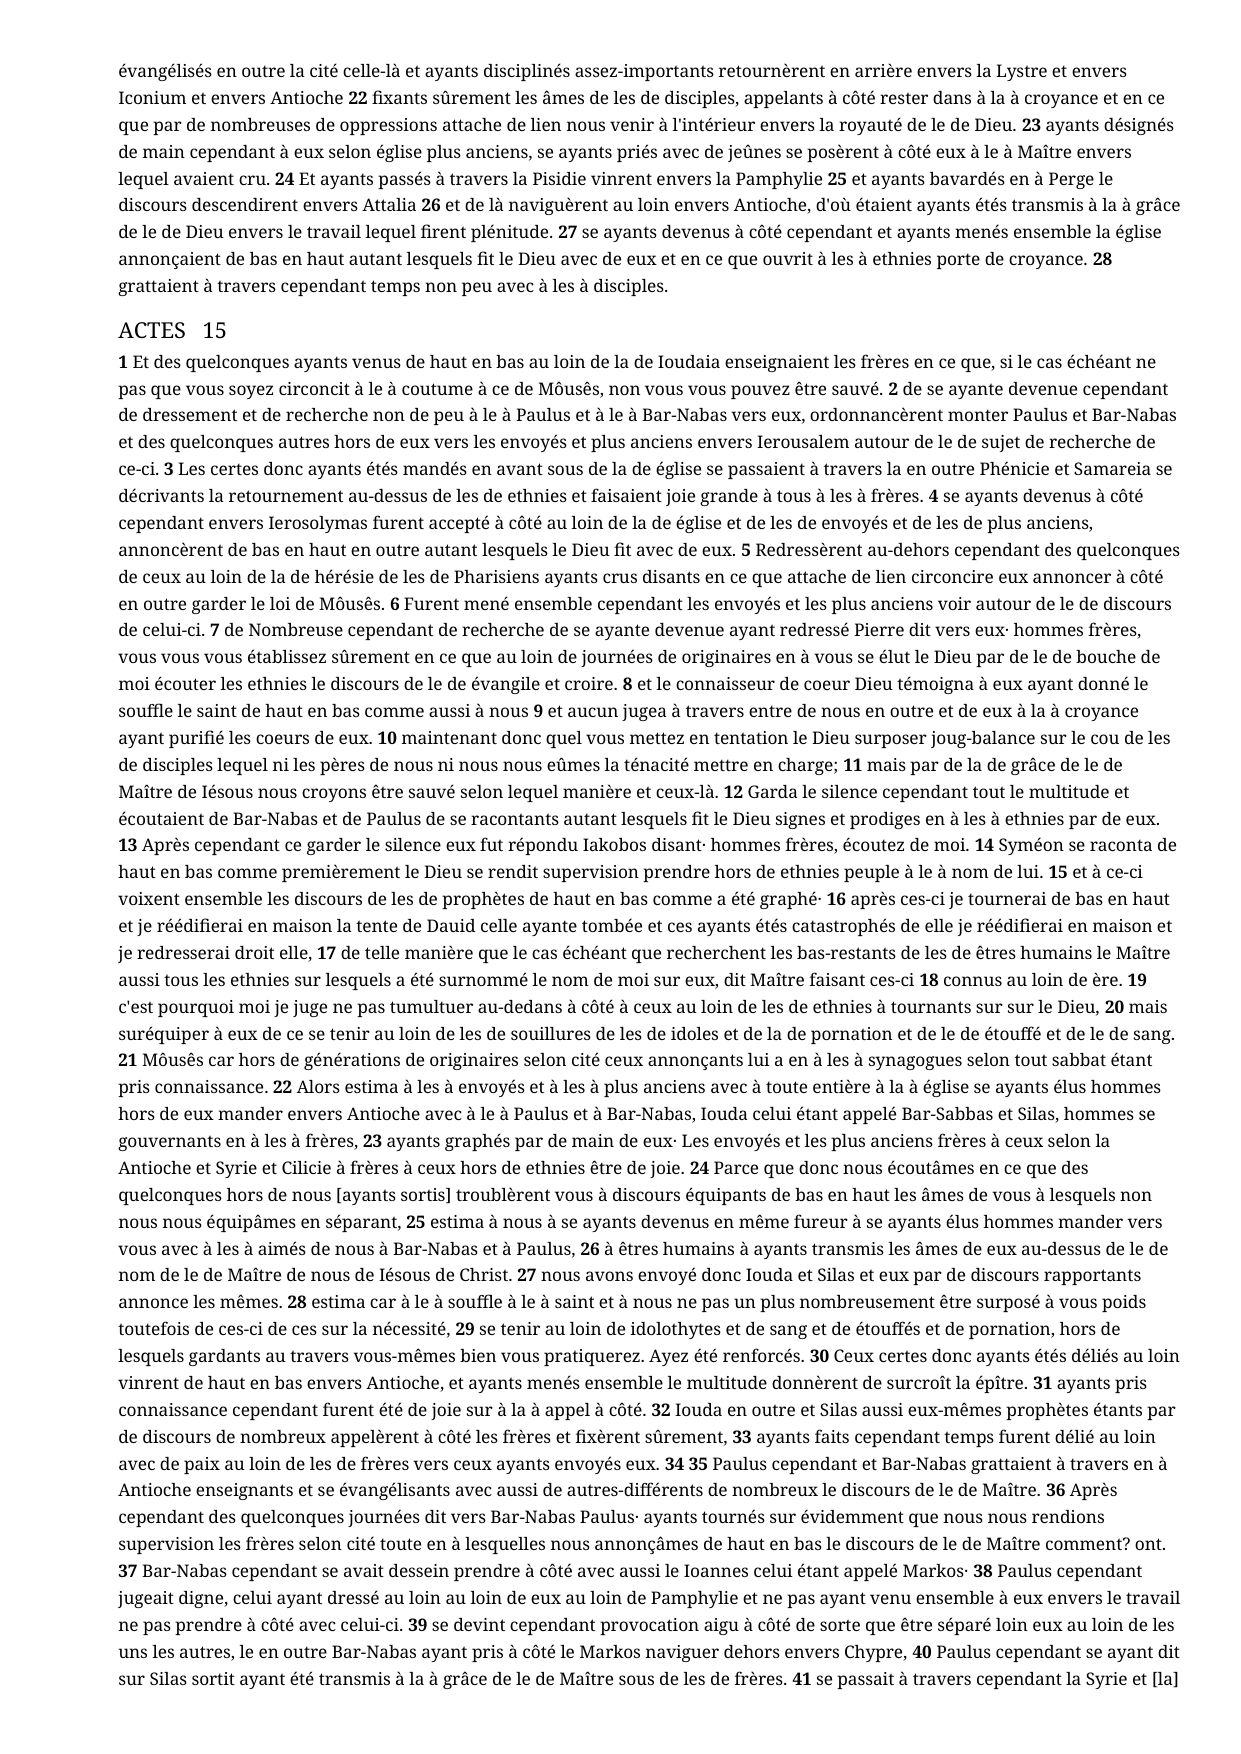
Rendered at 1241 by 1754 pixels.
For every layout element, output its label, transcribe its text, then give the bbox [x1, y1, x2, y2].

text ACTES 15 [118, 316, 1181, 345]
text évangélisés en outre la cité celle-là et ayants disciplinés assez-importants retournèrent en arrière envers la Lystre et envers Iconium et envers Antioche 22 fixants sûrement les âmes de les de disciples, appelants à côté rester dans à la à croyance et en ce que par de nombreuses de oppressions attache de lien nous venir à l'intérieur envers la royauté de le de Dieu. 23 ayants désignés de main cependant à eux selon église plus anciens, se ayants priés avec de jeûnes se posèrent à côté eux à le à Maître envers lequel avaient cru. 24 Et ayants passés à travers la Pisidie vinrent envers la Pamphylie 25 et ayants bavardés en à Perge le discours descendirent envers Attalia 26 et de là naviguèrent au loin envers Antioche, d'où étaient ayants étés transmis à la à grâce de le de Dieu envers le travail lequel firent plénitude. 27 se ayants devenus à côté cependant et ayants menés ensemble la église annonçaient de bas en haut autant lesquels fit le Dieu avec de eux et en ce que ouvrit à les à ethnies porte de croyance. 28 grattaient à travers cependant temps non peu avec à les à disciples. [118, 59, 1181, 297]
text 1 Et des quelconques ayants venus de haut en bas au loin de la de Ioudaia enseignaient les frères en ce que, si le cas échéant ne pas que vous soyez circoncit à le à coutume à ce de Môusês, non vous vous pouvez être sauvé. 2 de se ayante devenue cependant de dressement et de recherche non de peu à le à Paulus et à le à Bar-Nabas vers eux, ordonnancèrent monter Paulus et Bar-Nabas et des quelconques autres hors de eux vers les envoyés et plus anciens envers Ierousalem autour de le de sujet de recherche de ce-ci. 3 Les certes donc ayants étés mandés en avant sous de la de église se passaient à travers la en outre Phénicie et Samareia se décrivants la retournement au-dessus de les de ethnies et faisaient joie grande à tous à les à frères. 4 se ayants devenus à côté cependant envers Ierosolymas furent accepté à côté au loin de la de église et de les de envoyés et de les de plus anciens, annoncèrent de bas en haut en outre autant lesquels le Dieu fit avec de eux. 5 Redressèrent au-dehors cependant des quelconques de ceux au loin de la de hérésie de les de Pharisiens ayants crus disants en ce que attache de lien circoncire eux annoncer à côté en outre garder le loi de Môusês. 6 Furent mené ensemble cependant les envoyés et les plus anciens voir autour de le de discours de celui-ci. 7 de Nombreuse cependant de recherche de se ayante devenue ayant redressé Pierre dit vers eux· hommes frères, vous vous vous établissez sûrement en ce que au loin de journées de originaires en à vous se élut le Dieu par de le de bouche de moi écouter les ethnies le discours de le de évangile et croire. 8 et le connaisseur de coeur Dieu témoigna à eux ayant donné le souffle le saint de haut en bas comme aussi à nous 9 et aucun jugea à travers entre de nous en outre et de eux à la à croyance ayant purifié les coeurs de eux. 10 maintenant donc quel vous mettez en tentation le Dieu surposer joug-balance sur le cou de les de disciples lequel ni les pères de nous ni nous nous eûmes la ténacité mettre en charge; 11 mais par de la de grâce de le de Maître de Iésous nous croyons être sauvé selon lequel manière et ceux-là. 12 Garda le silence cependant tout le multitude et écoutaient de Bar-Nabas et de Paulus de se racontants autant lesquels fit le Dieu signes et prodiges en à les à ethnies par de eux. 13 Après cependant ce garder le silence eux fut répondu Iakobos disant· hommes frères, écoutez de moi. 14 Syméon se raconta de haut en bas comme premièrement le Dieu se rendit supervision prendre hors de ethnies peuple à le à nom de lui. 15 et à ce-ci voixent ensemble les discours de les de prophètes de haut en bas comme a été graphé· 16 après ces-ci je tournerai de bas en haut et je réédifierai en maison la tente de Dauid celle ayante tombée et ces ayants étés catastrophés de elle je réédifierai en maison et je redresserai droit elle, 17 de telle manière que le cas échéant que recherchent les bas-restants de les de êtres humains le Maître aussi tous les ethnies sur lesquels a été surnommé le nom de moi sur eux, dit Maître faisant ces-ci 18 connus au loin de ère. 19 c'est pourquoi moi je juge ne pas tumultuer au-dedans à côté à ceux au loin de les de ethnies à tournants sur sur le Dieu, 20 mais suréquiper à eux de ce se tenir au loin de les de souillures de les de idoles et de la de pornation et de le de étouffé et de le de sang. 21 Môusês car hors de générations de originaires selon cité ceux annonçants lui a en à les à synagogues selon tout sabbat étant pris connaissance. 22 Alors estima à les à envoyés et à les à plus anciens avec à toute entière à la à église se ayants élus hommes hors de eux mander envers Antioche avec à le à Paulus et à Bar-Nabas, Iouda celui étant appelé Bar-Sabbas et Silas, hommes se gouvernants en à les à frères, 23 ayants graphés par de main de eux· Les envoyés et les plus anciens frères à ceux selon la Antioche et Syrie et Cilicie à frères à ceux hors de ethnies être de joie. 24 Parce que donc nous écoutâmes en ce que des quelconques hors de nous [ayants sortis] troublèrent vous à discours équipants de bas en haut les âmes de vous à lesquels non nous nous équipâmes en séparant, 25 estima à nous à se ayants devenus en même fureur à se ayants élus hommes mander vers vous avec à les à aimés de nous à Bar-Nabas et à Paulus, 26 à êtres humains à ayants transmis les âmes de eux au-dessus de le de nom de le de Maître de nous de Iésous de Christ. 27 nous avons envoyé donc Iouda et Silas et eux par de discours rapportants annonce les mêmes. 28 estima car à le à souffle à le à saint et à nous ne pas un plus nombreusement être surposé à vous poids toutefois de ces-ci de ces sur la nécessité, 29 se tenir au loin de idolothytes et de sang et de étouffés et de pornation, hors de lesquels gardants au travers vous-mêmes bien vous pratiquerez. Ayez été renforcés. 30 Ceux certes donc ayants étés déliés au loin vinrent de haut en bas envers Antioche, et ayants menés ensemble le multitude donnèrent de surcroît la épître. 31 ayants pris connaissance cependant furent été de joie sur à la à appel à côté. 32 Iouda en outre et Silas aussi eux-mêmes prophètes étants par de discours de nombreux appelèrent à côté les frères et fixèrent sûrement, 33 ayants faits cependant temps furent délié au loin avec de paix au loin de les de frères vers ceux ayants envoyés eux. 34 35 Paulus cependant et Bar-Nabas grattaient à travers en à Antioche enseignants et se évangélisants avec aussi de autres-différents de nombreux le discours de le de Maître. 36 Après cependant des quelconques journées dit vers Bar-Nabas Paulus· ayants tournés sur évidemment que nous nous rendions supervision les frères selon cité toute en à lesquelles nous annonçâmes de haut en bas le discours de le de Maître comment? ont. 37 Bar-Nabas cependant se avait dessein prendre à côté avec aussi le Ioannes celui étant appelé Markos· 38 Paulus cependant jugeait digne, celui ayant dressé au loin au loin de eux au loin de Pamphylie et ne pas ayant venu ensemble à eux envers le travail ne pas prendre à côté avec celui-ci. 39 se devint cependant provocation aigu à côté de sorte que être séparé loin eux au loin de les uns les autres, le en outre Bar-Nabas ayant pris à côté le Markos naviguer dehors envers Chypre, 40 Paulus cependant se ayant dit sur Silas sortit ayant été transmis à la à grâce de le de Maître sous de les de frères. 41 se passait à travers cependant la Syrie et [la] [118, 350, 1181, 1690]
